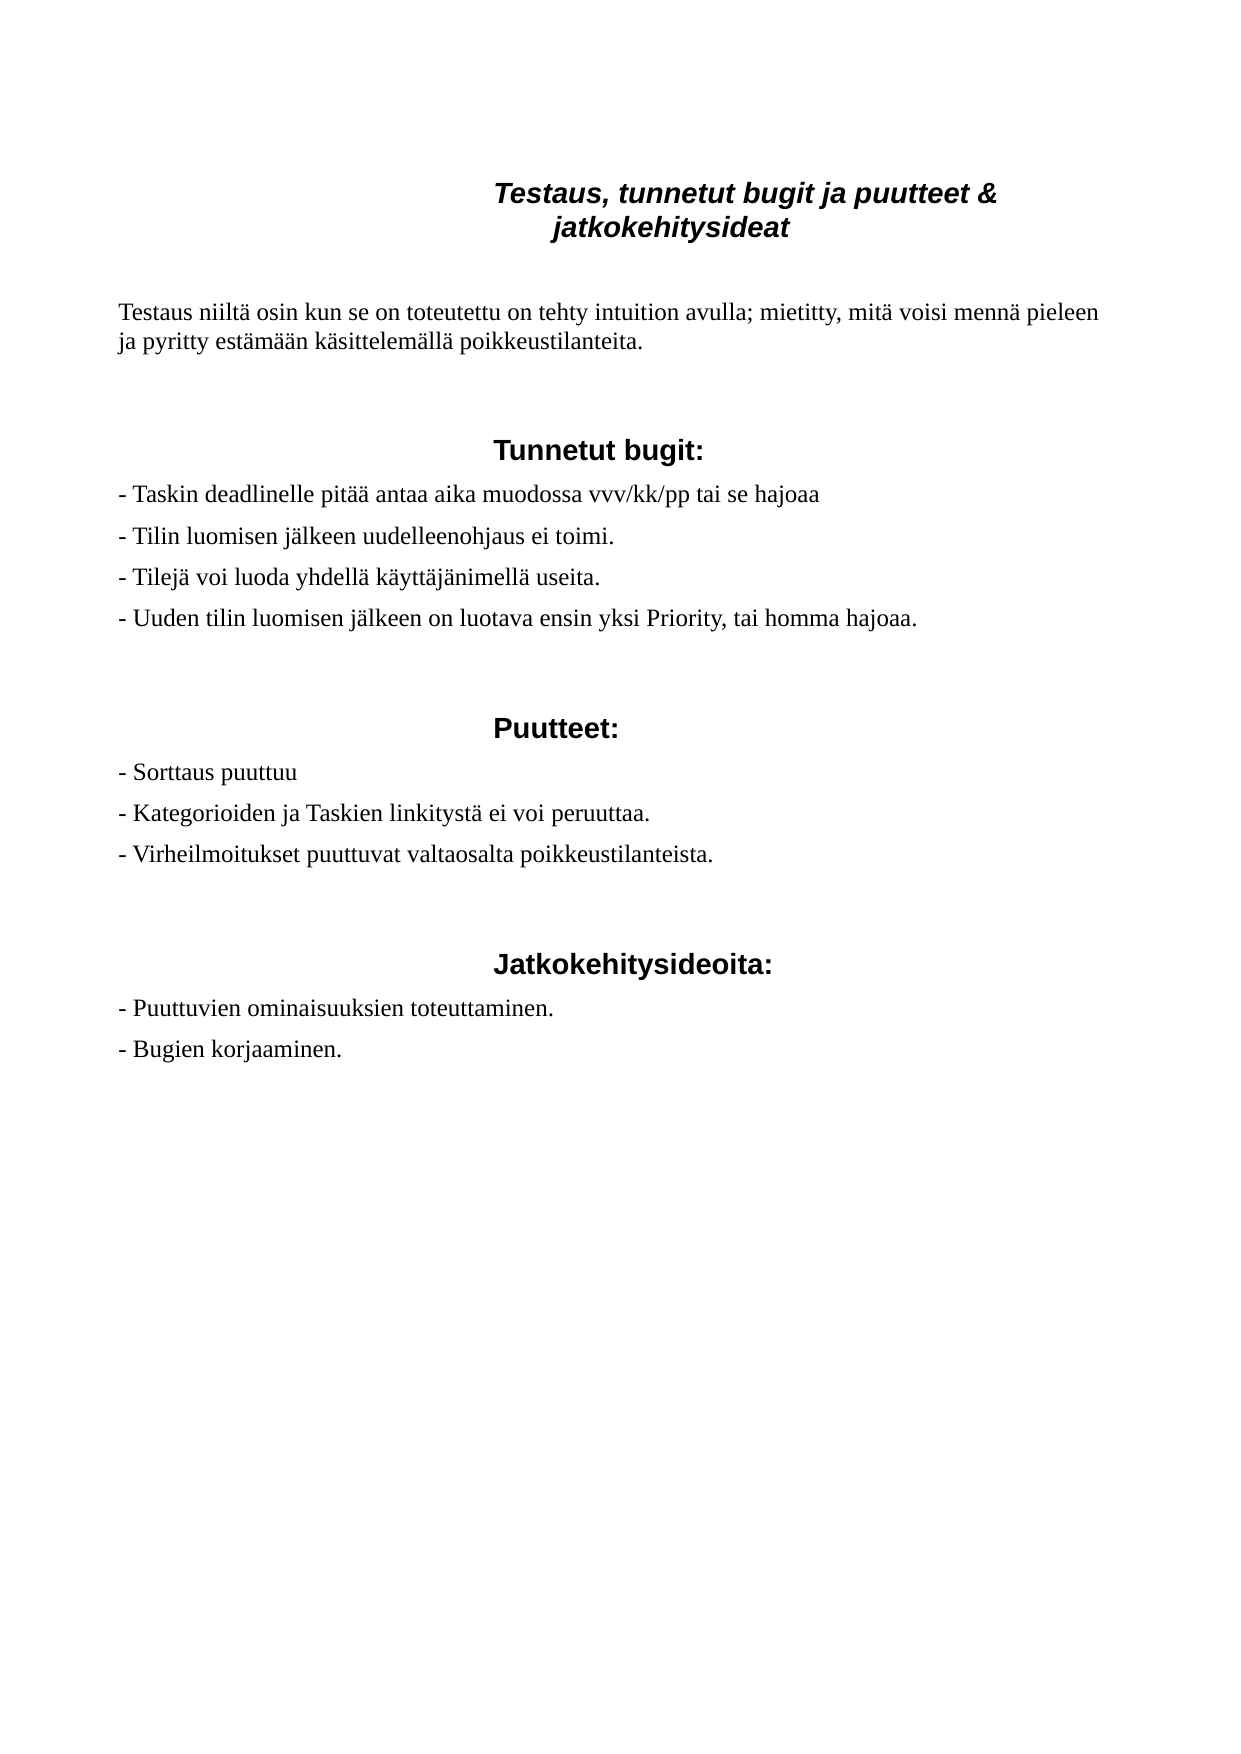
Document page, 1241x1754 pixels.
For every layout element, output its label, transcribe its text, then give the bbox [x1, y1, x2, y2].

text - Virheilmoitukset puuttuvat valtaosalta poikkeustilanteista. [118, 839, 1122, 868]
text - Puuttuvien ominaisuuksien toteuttaminen. [118, 993, 1122, 1022]
text - Uuden tilin luomisen jälkeen on luotava ensin yksi Priority, tai homma hajoaa. [118, 603, 1122, 632]
text - Kategorioiden ja Taskien linkitystä ei voi peruuttaa. [118, 798, 1122, 827]
text - Tilejä voi luoda yhdellä käyttäjänimellä useita. [118, 562, 1122, 591]
text - Taskin deadlinelle pitää antaa aika muodossa vvv/kk/pp tai se hajoaa [118, 479, 1122, 508]
text - Tilin luomisen jälkeen uudelleenohjaus ei toimi. [118, 521, 1122, 549]
subtitle Puutteet: [493, 711, 1122, 744]
text Testaus niiltä osin kun se on toteutettu on tehty intuition avulla; mietitty, mitä voisi mennä pieleen ja pyritty estämään käsittelemällä poikkeustilanteita. [118, 297, 1122, 355]
subtitle Jatkokehitysideoita: [493, 947, 1122, 980]
subtitle Tunnetut bugit: [493, 433, 1122, 467]
subtitle Testaus, tunnetut bugit ja puutteet & jatkokehitysideat [493, 176, 1122, 243]
text - Sorttaus puuttuu [118, 757, 1122, 786]
text - Bugien korjaaminen. [118, 1034, 1122, 1063]
